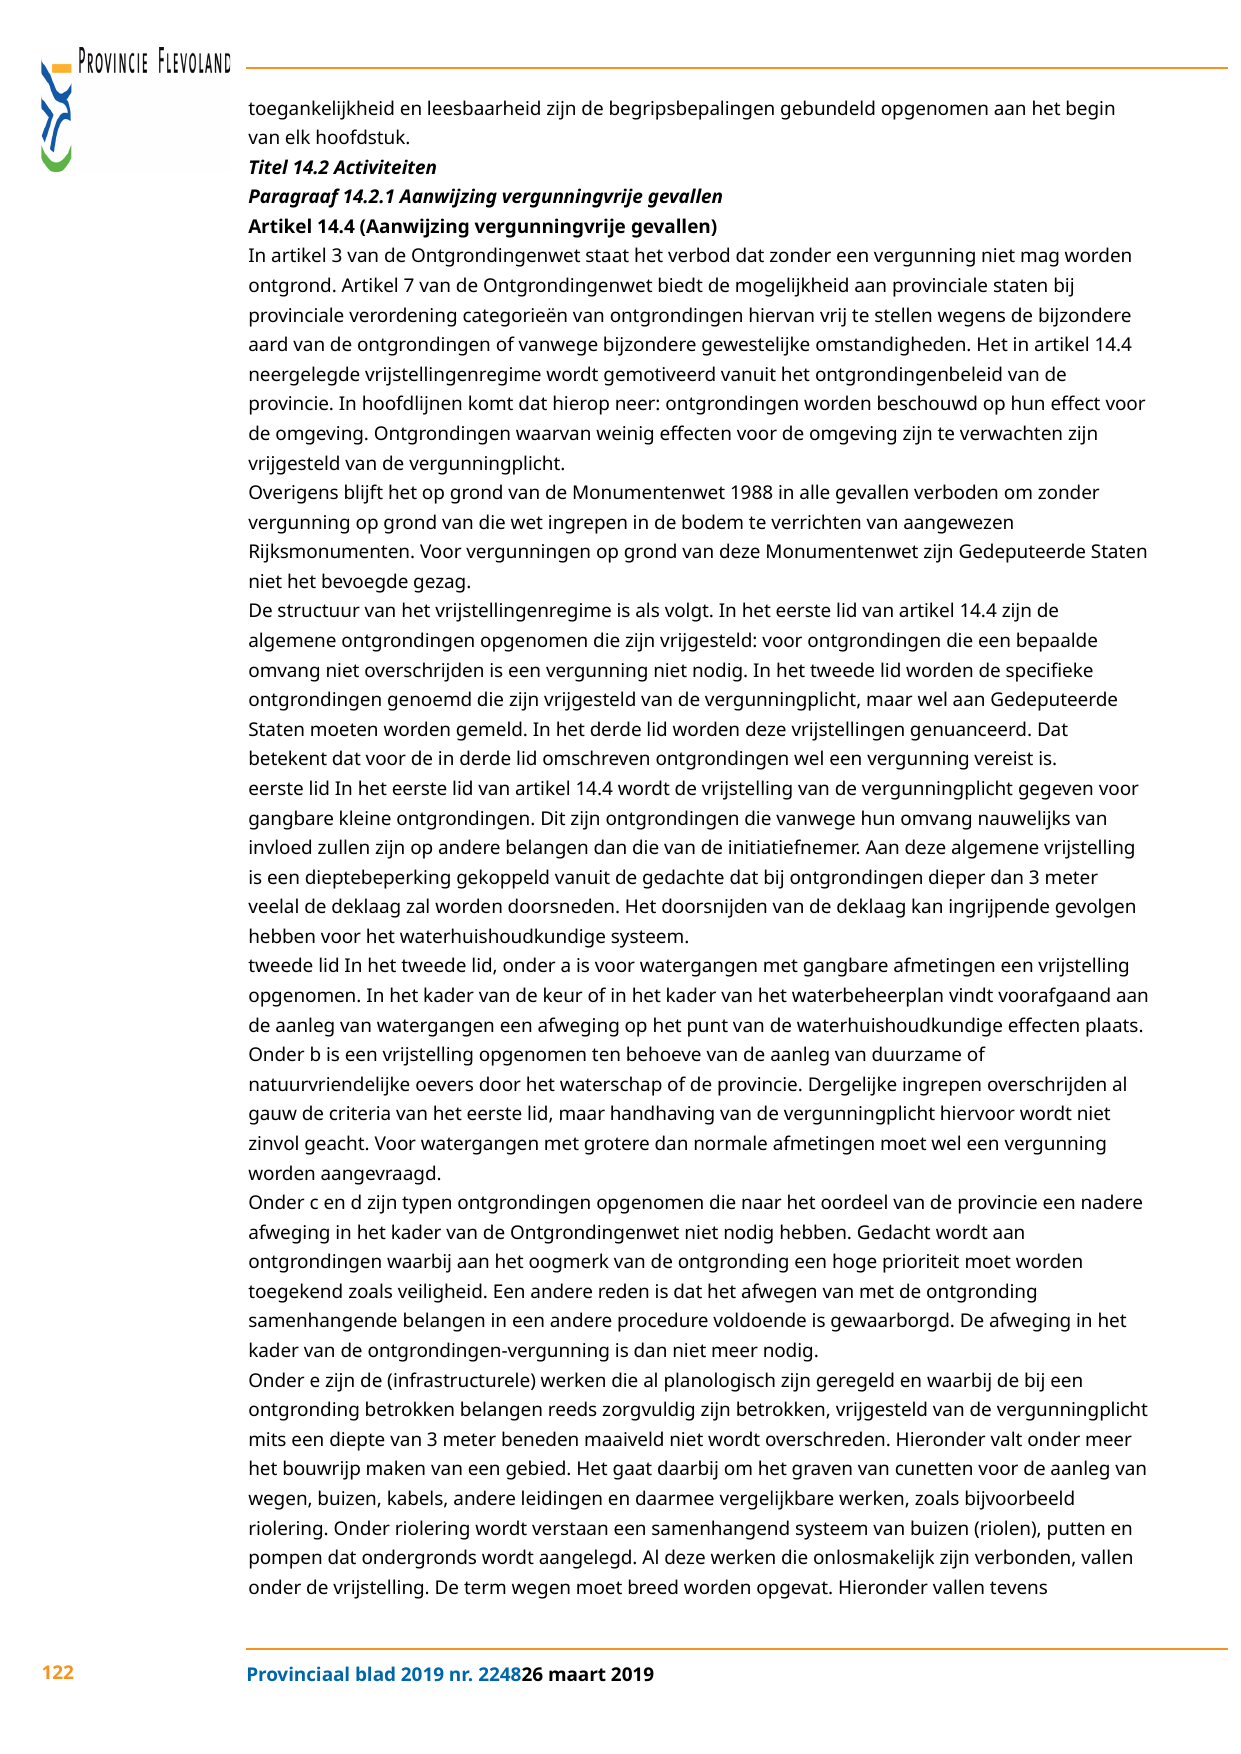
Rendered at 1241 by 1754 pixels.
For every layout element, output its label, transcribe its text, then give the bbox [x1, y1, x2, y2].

text Onder e zijn de (infrastructurele) werken die al planologisch zijn geregeld en waarbij de bij een ontgronding betrokken belangen reeds zorgvuldig zijn betrokken, vrijgesteld van de vergunningplicht mits een diepte van 3 meter beneden maaiveld niet wordt overschreden. Hieronder valt onder meer het bouwrijp maken van een gebied. Het gaat daarbij om het graven van cunetten voor de aanleg van wegen, buizen, kabels, andere leidingen en daarmee vergelijkbare werken, zoals bijvoorbeeld riolering. Onder riolering wordt verstaan een samenhangend systeem van buizen (riolen), putten en pompen dat ondergronds wordt aangelegd. Al deze werken die onlosmakelijk zijn verbonden, vallen onder de vrijstelling. De term wegen moet breed worden opgevat. Hieronder vallen tevens [248, 1367, 1152, 1600]
text De structuur van het vrijstellingenregime is als volgt. In het eerste lid van artikel 14.4 zijn de algemene ontgrondingen opgenomen die zijn vrijgesteld: voor ontgrondingen die een bepaalde omvang niet overschrijden is een vergunning niet nodig. In het tweede lid worden de specifieke ontgrondingen genoemd die zijn vrijgesteld van de vergunningplicht, maar wel aan Gedeputeerde Staten moeten worden gemeld. In het derde lid worden deze vrijstellingen genuanceerd. Dat betekent dat voor de in derde lid omschreven ontgrondingen wel een vergunning vereist is. [248, 598, 1152, 771]
text Overigens blijft het op grond van de Monumentenwet 1988 in alle gevallen verboden om zonder vergunning op grond van die wet ingrepen in de bodem te verrichten van aangewezen Rijksmonumenten. Voor vergunningen op grond van deze Monumentenwet zijn Gedeputeerde Staten niet het bevoegde gezag. [248, 479, 1152, 594]
picture [41, 47, 231, 172]
text Onder c en d zijn typen ontgrondingen opgenomen die naar het oordeel van de provincie een nadere afweging in het kader van de Ontgrondingenwet niet nodig hebben. Gedacht wordt aan ontgrondingen waarbij aan het oogmerk van de ontgronding een hoge prioriteit moet worden toegekend zoals veiligheid. Een andere reden is dat het afwegen van met de ontgronding samenhangende belangen in een andere procedure voldoende is gewaarborgd. De afweging in het kader van de ontgrondingen-vergunning is dan niet meer nodig. [248, 1189, 1152, 1363]
text Paragraaf 14.2.1 Aanwijzing vergunningvrije gevallen [248, 183, 1152, 209]
text toegankelijkheid en leesbaarheid zijn de begripsbepalingen gebundeld opgenomen aan het begin van elk hoofdstuk. [248, 95, 1152, 150]
text Titel 14.2 Activiteiten [248, 154, 1152, 180]
text Artikel 14.4 (Aanwijzing vergunningvrije gevallen) [248, 213, 1152, 239]
text tweede lid In het tweede lid, onder a is voor watergangen met gangbare afmetingen een vrijstelling opgenomen. In het kader van de keur of in het kader van het waterbeheerplan vindt voorafgaand aan de aanleg van watergangen een afweging op het punt van de waterhuishoudkundige effecten plaats. [248, 953, 1152, 1038]
text eerste lid In het eerste lid van artikel 14.4 wordt de vrijstelling van de vergunningplicht gegeven voor gangbare kleine ontgrondingen. Dit zijn ontgrondingen die vanwege hun omvang nauwelijks van invloed zullen zijn op andere belangen dan die van de initiatiefnemer. Aan deze algemene vrijstelling is een dieptebeperking gekoppeld vanuit de gedachte dat bij ontgrondingen dieper dan 3 meter veelal de deklaag zal worden doorsneden. Het doorsnijden van de deklaag kan ingrijpende gevolgen hebben voor het waterhuishoudkundige systeem. [248, 775, 1152, 949]
text Onder b is een vrijstelling opgenomen ten behoeve van de aanleg van duurzame of natuurvriendelijke oevers door het waterschap of de provincie. Dergelijke ingrepen overschrijden al gauw de criteria van het eerste lid, maar handhaving van de vergunningplicht hiervoor wordt niet zinvol geacht. Voor watergangen met grotere dan normale afmetingen moet wel een vergunning worden aangevraagd. [248, 1041, 1152, 1186]
text In artikel 3 van de Ontgrondingenwet staat het verbod dat zonder een vergunning niet mag worden ontgrond. Artikel 7 van de Ontgrondingenwet biedt de mogelijkheid aan provinciale staten bij provinciale verordening categorieën van ontgrondingen hiervan vrij te stellen wegens de bijzondere aard van de ontgrondingen of vanwege bijzondere gewestelijke omstandigheden. Het in artikel 14.4 neergelegde vrijstellingenregime wordt gemotiveerd vanuit het ontgrondingenbeleid van de provincie. In hoofdlijnen komt dat hierop neer: ontgrondingen worden beschouwd op hun effect voor de omgeving. Ontgrondingen waarvan weinig effecten voor de omgeving zijn te verwachten zijn vrijgesteld van de vergunningplicht. [248, 243, 1152, 476]
